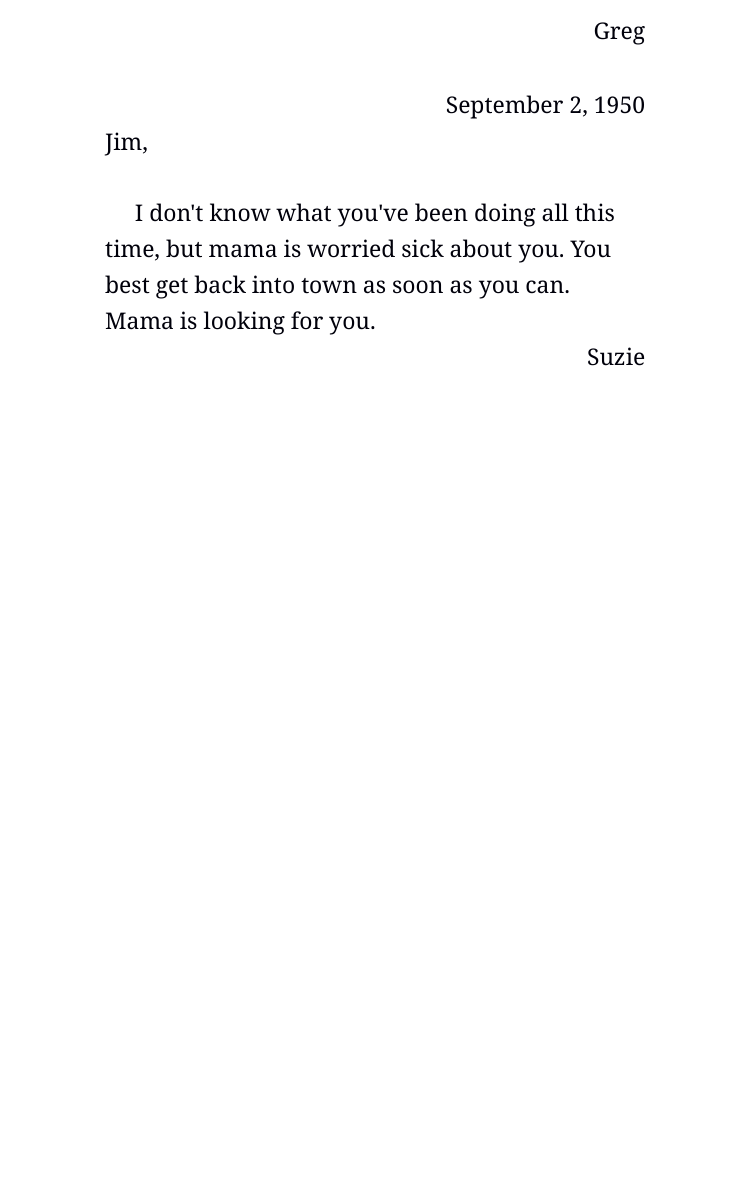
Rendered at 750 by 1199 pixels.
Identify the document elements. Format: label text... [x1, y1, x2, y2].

text Suzie [105, 341, 645, 372]
text I don't know what you've been doing all this time, but mama is worried sick about you. You best get back into town as soon as you can. Mama is looking for you. [105, 197, 645, 336]
text Jim, [105, 125, 645, 157]
text September 2, 1950 [105, 89, 645, 121]
text Greg [105, 15, 645, 46]
